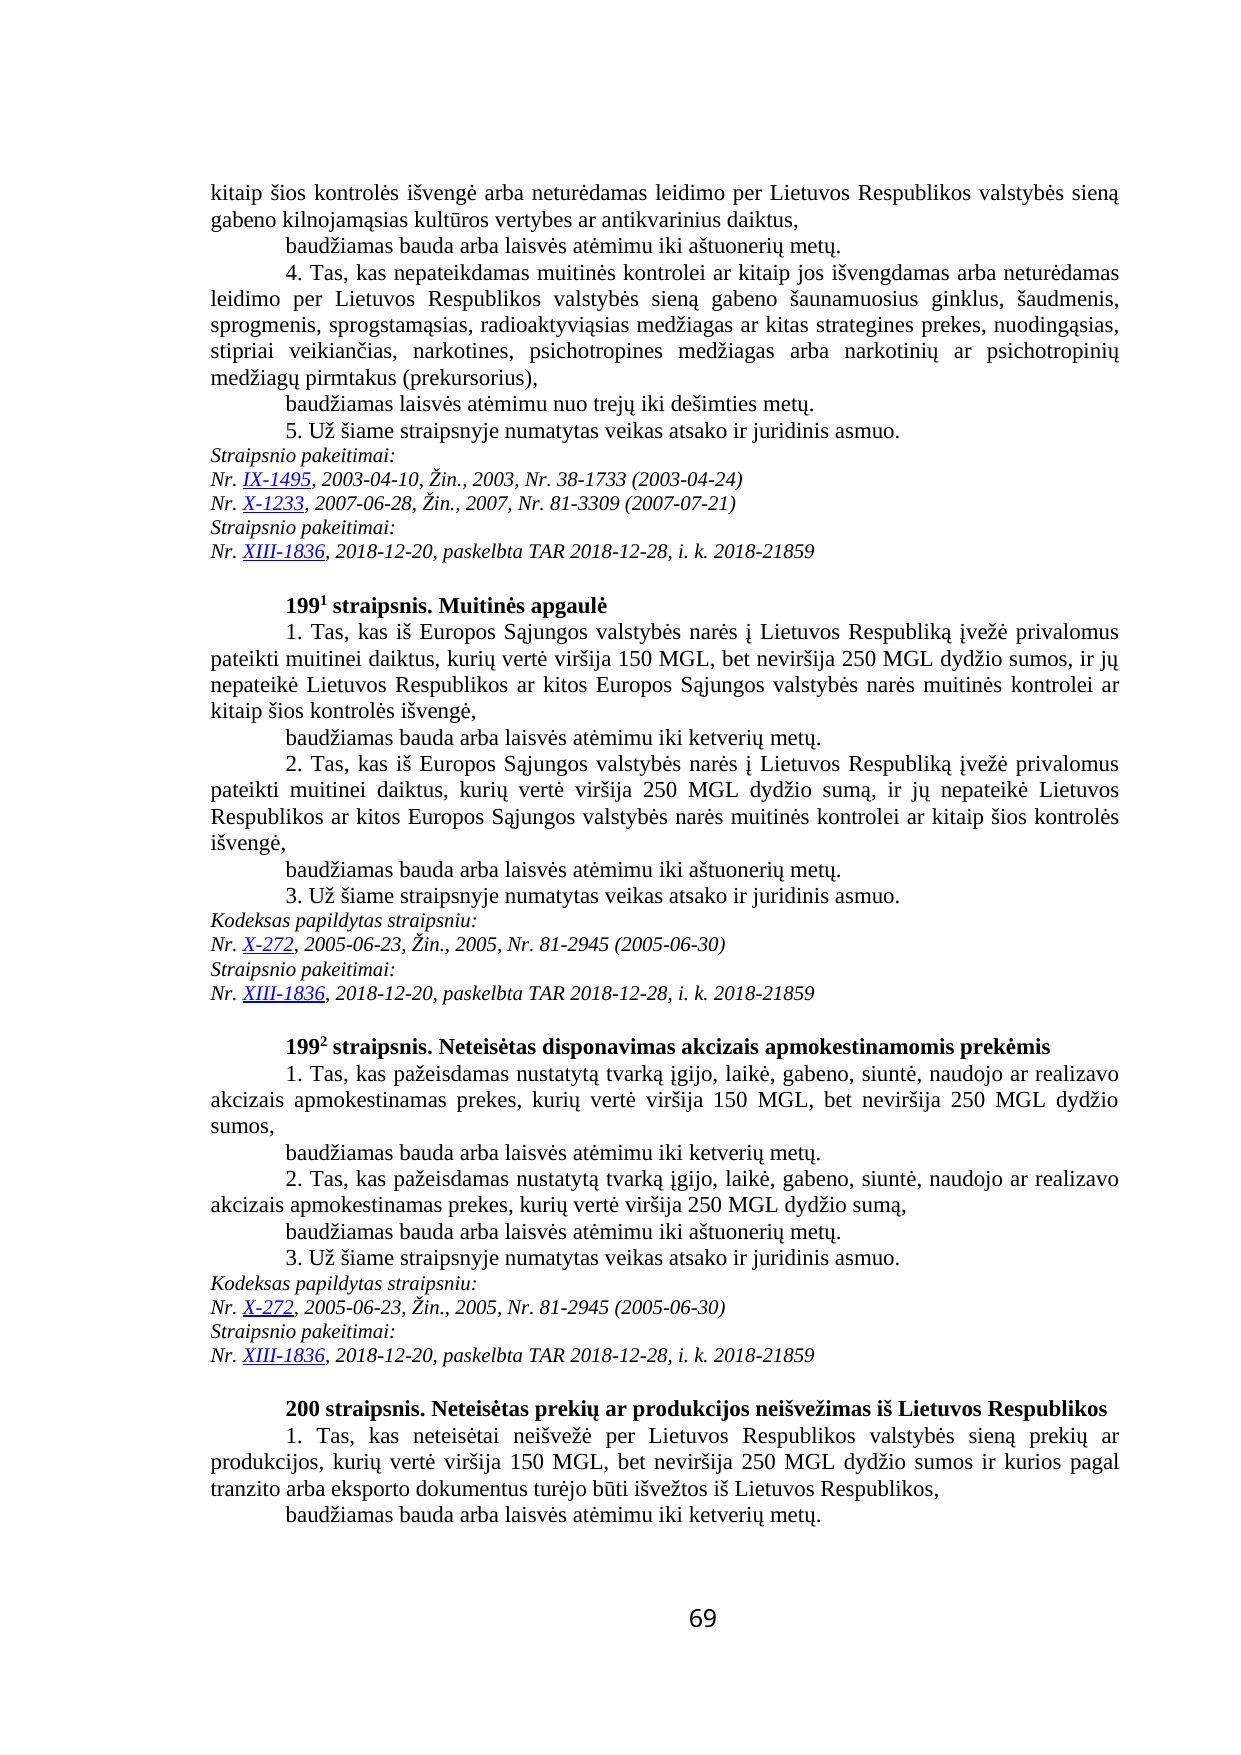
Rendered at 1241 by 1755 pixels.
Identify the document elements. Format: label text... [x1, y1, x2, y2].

text Straipsnio pakeitimai: [210, 515, 1120, 539]
text 1. Tas, kas iš Europos Sąjungos valstybės narės į Lietuvos Respubliką įvežė privalomus pateikti muitinei daiktus, kurių vertė viršija 150 MGL, bet neviršija 250 MGL dydžio sumos, ir jų nepateikė Lietuvos Respublikos ar kitos Europos Sąjungos valstybės narės muitinės kontrolei ar kitaip šios kontrolės išvengė, [210, 618, 1120, 724]
text 1. Tas, kas neteisėtai neišvežė per Lietuvos Respublikos valstybės sieną prekių ar produkcijos, kurių vertė viršija 150 MGL, bet neviršija 250 MGL dydžio sumos ir kurios pagal tranzito arba eksporto dokumentus turėjo būti išvežtos iš Lietuvos Respublikos, [210, 1422, 1120, 1501]
text Nr. IX-1495, 2003-04-10, Žin., 2003, Nr. 38-1733 (2003-04-24) [210, 467, 1120, 491]
text Nr. XIII-1836, 2018-12-20, paskelbta TAR 2018-12-28, i. k. 2018-21859 [210, 1343, 1120, 1367]
text baudžiamas bauda arba laisvės atėmimu iki ketverių metų. [210, 1139, 1120, 1165]
text 3. Už šiame straipsnyje numatytas veikas atsako ir juridinis asmuo. [210, 1244, 1120, 1271]
text Nr. X-1233, 2007-06-28, Žin., 2007, Nr. 81-3309 (2007-07-21) [210, 491, 1120, 515]
text Straipsnio pakeitimai: [210, 443, 1120, 467]
text 2. Tas, kas iš Europos Sąjungos valstybės narės į Lietuvos Respubliką įvežė privalomus pateikti muitinei daiktus, kurių vertė viršija 250 MGL dydžio sumą, ir jų nepateikė Lietuvos Respublikos ar kitos Europos Sąjungos valstybės narės muitinės kontrolei ar kitaip šios kontrolės išvengė, [210, 750, 1120, 856]
text Kodeksas papildytas straipsniu: [210, 908, 1120, 932]
text 1. Tas, kas pažeisdamas nustatytą tvarką įgijo, laikė, gabeno, siuntė, naudojo ar realizavo akcizais apmokestinamas prekes, kurių vertė viršija 150 MGL, bet neviršija 250 MGL dydžio sumos, [210, 1060, 1120, 1139]
text baudžiamas bauda arba laisvės atėmimu iki aštuonerių metų. [210, 232, 1120, 258]
text 1992 straipsnis. Neteisėtas disponavimas akcizais apmokestinamomis prekėmis [210, 1033, 1120, 1060]
text kitaip šios kontrolės išvengė arba neturėdamas leidimo per Lietuvos Respublikos valstybės sieną gabeno kilnojamąsias kultūros vertybes ar antikvarinius daiktus, [210, 179, 1120, 232]
text Nr. X-272, 2005-06-23, Žin., 2005, Nr. 81-2945 (2005-06-30) [210, 1294, 1120, 1319]
text Nr. X-272, 2005-06-23, Žin., 2005, Nr. 81-2945 (2005-06-30) [210, 932, 1120, 956]
text 2. Tas, kas pažeisdamas nustatytą tvarką įgijo, laikė, gabeno, siuntė, naudojo ar realizavo akcizais apmokestinamas prekes, kurių vertė viršija 250 MGL dydžio sumą, [210, 1165, 1120, 1218]
text baudžiamas bauda arba laisvės atėmimu iki ketverių metų. [210, 724, 1120, 750]
text 5. Už šiame straipsnyje numatytas veikas atsako ir juridinis asmuo. [210, 417, 1120, 443]
text Straipsnio pakeitimai: [210, 956, 1120, 981]
text Straipsnio pakeitimai: [210, 1319, 1120, 1343]
text baudžiamas laisvės atėmimu nuo trejų iki dešimties metų. [210, 390, 1120, 417]
text Nr. XIII-1836, 2018-12-20, paskelbta TAR 2018-12-28, i. k. 2018-21859 [210, 981, 1120, 1004]
text 1991 straipsnis. Muitinės apgaulė [210, 592, 1120, 618]
text 3. Už šiame straipsnyje numatytas veikas atsako ir juridinis asmuo. [210, 882, 1120, 908]
text baudžiamas bauda arba laisvės atėmimu iki aštuonerių metų. [210, 856, 1120, 882]
text Nr. XIII-1836, 2018-12-20, paskelbta TAR 2018-12-28, i. k. 2018-21859 [210, 539, 1120, 563]
text 200 straipsnis. Neteisėtas prekių ar produkcijos neišvežimas iš Lietuvos Respublikos [285, 1396, 1120, 1422]
text baudžiamas bauda arba laisvės atėmimu iki aštuonerių metų. [210, 1218, 1120, 1244]
text 4. Tas, kas nepateikdamas muitinės kontrolei ar kitaip jos išvengdamas arba neturėdamas leidimo per Lietuvos Respublikos valstybės sieną gabeno šaunamuosius ginklus, šaudmenis, sprogmenis, sprogstamąsias, radioaktyviąsias medžiagas ar kitas strategines prekes, nuodingąsias, stipriai veikiančias, narkotines, psichotropines medžiagas arba narkotinių ar psichotropinių medžiagų pirmtakus (prekursorius), [210, 258, 1120, 390]
text baudžiamas bauda arba laisvės atėmimu iki ketverių metų. [210, 1501, 1120, 1527]
text Kodeksas papildytas straipsniu: [210, 1271, 1120, 1294]
